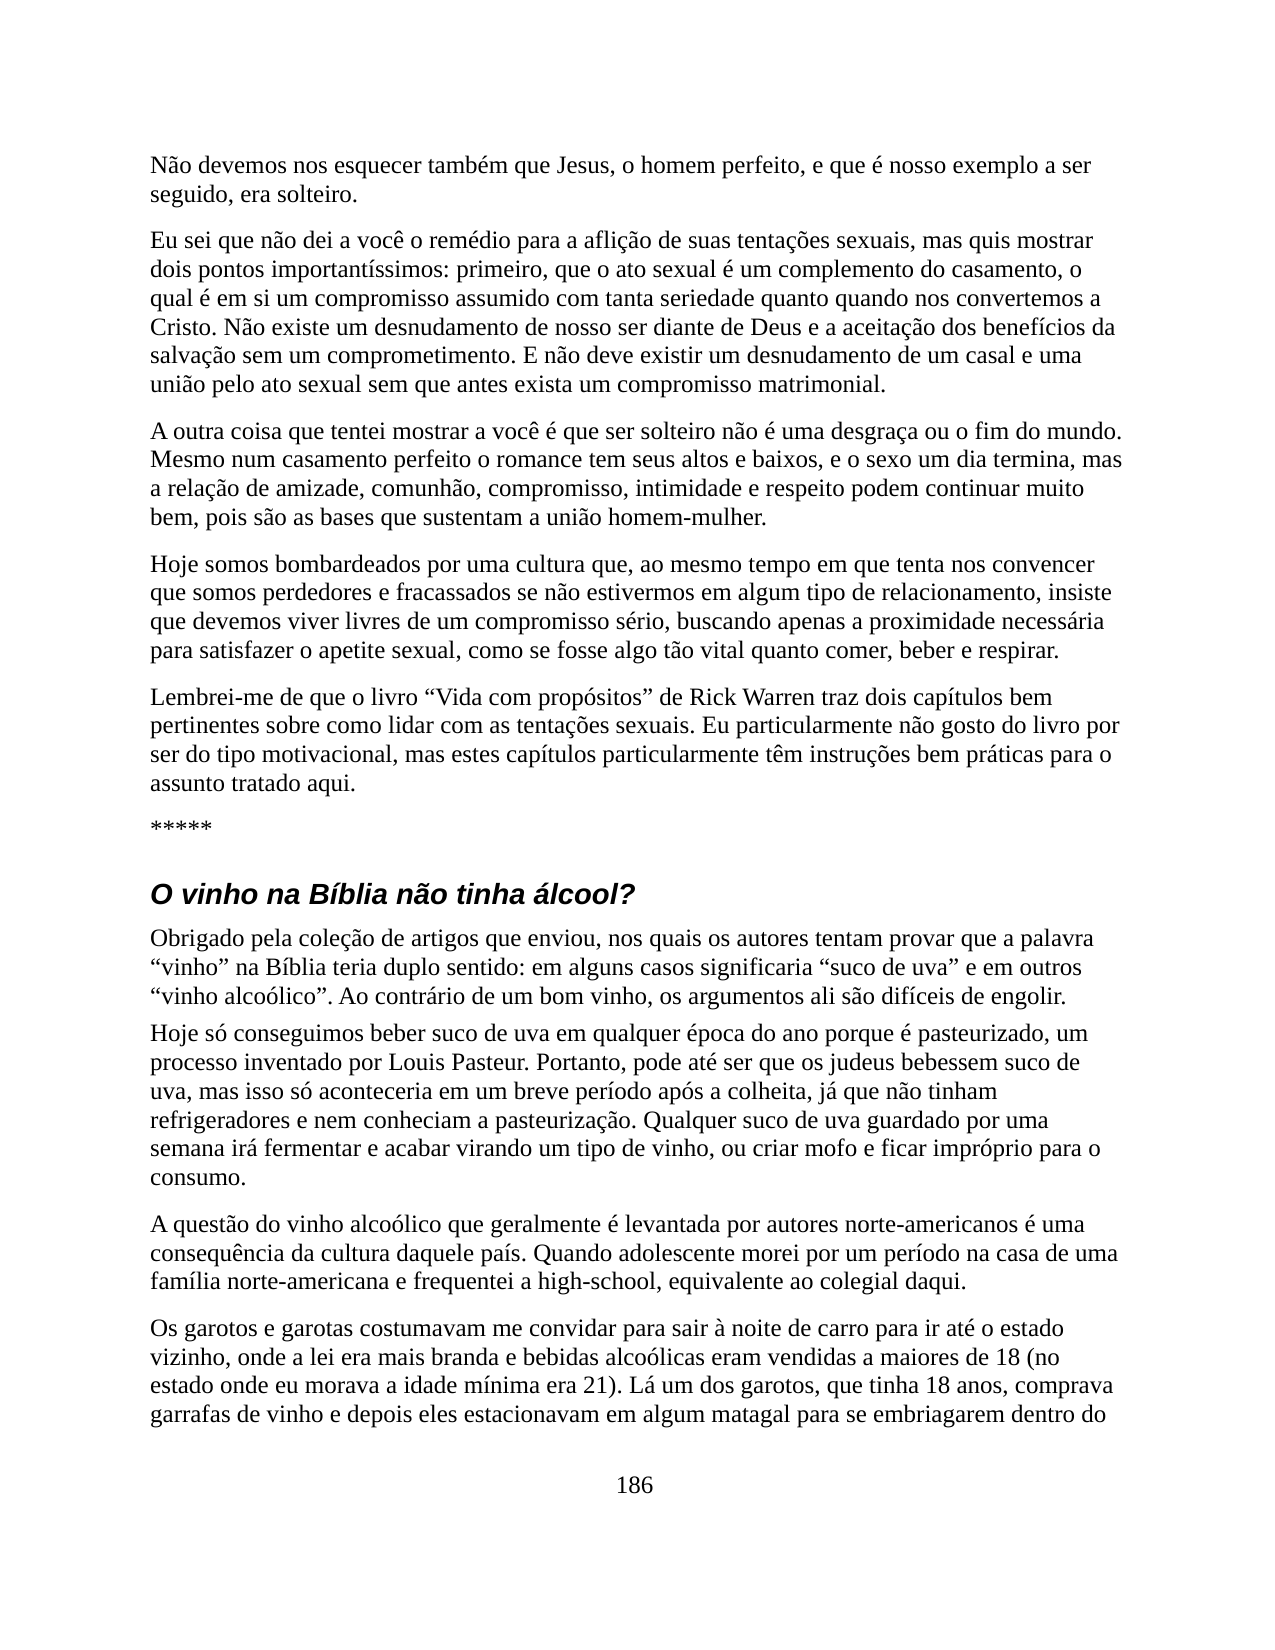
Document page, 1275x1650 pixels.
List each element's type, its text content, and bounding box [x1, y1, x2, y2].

text Obrigado pela coleção de artigos que enviou, nos quais os autores tentam provar que a palavra “vinho” na Bíblia teria duplo sentido: em alguns casos significaria “suco de uva” e em outros “vinho alcoólico”. Ao contrário de um bom vinho, os argumentos ali são difíceis de engolir. [150, 923, 1125, 1009]
text Hoje só conseguimos beber suco de uva em qualquer época do ano porque é pasteurizado, um processo inventado por Louis Pasteur. Portanto, pode até ser que os judeus bebessem suco de uva, mas isso só aconteceria em um breve período após a colheita, já que não tinham refrigeradores e nem conheciam a pasteurização. Qualquer suco de uva guardado por uma semana irá fermentar e acabar virando um tipo de vinho, ou criar mofo e ficar impróprio para o consumo. [150, 1018, 1125, 1191]
subtitle O vinho na Bíblia não tinha álcool? [150, 877, 1125, 911]
text Lembrei-me de que o livro “Vida com propósitos” de Rick Warren traz dois capítulos bem pertinentes sobre como lidar com as tentações sexuais. Eu particularmente não gosto do livro por ser do tipo motivacional, mas estes capítulos particularmente têm instruções bem práticas para o assunto tratado aqui. [150, 682, 1125, 797]
text ***** [150, 814, 1125, 843]
text Hoje somos bombardeados por uma cultura que, ao mesmo tempo em que tenta nos convencer que somos perdedores e fracassados se não estivermos em algum tipo de relacionamento, insiste que devemos viver livres de um compromisso sério, buscando apenas a proximidade necessária para satisfazer o apetite sexual, como se fosse algo tão vital quanto comer, beber e respirar. [150, 549, 1125, 664]
text Não devemos nos esquecer também que Jesus, o homem perfeito, e que é nosso exemplo a ser seguido, era solteiro. [150, 150, 1125, 207]
text A questão do vinho alcoólico que geralmente é levantada por autores norte-americanos é uma consequência da cultura daquele país. Quando adolescente morei por um período na casa de uma família norte-americana e frequentei a high-school, equivalente ao colegial daqui. [150, 1209, 1125, 1295]
text Eu sei que não dei a você o remédio para a aflição de suas tentações sexuais, mas quis mostrar dois pontos importantíssimos: primeiro, que o ato sexual é um complemento do casamento, o qual é em si um compromisso assumido com tanta seriedade quanto quando nos convertemos a Cristo. Não existe um desnudamento de nosso ser diante de Deus e a aceitação dos benefícios da salvação sem um comprometimento. E não deve existir um desnudamento de um casal e uma união pelo ato sexual sem que antes exista um compromisso matrimonial. [150, 225, 1125, 398]
text Os garotos e garotas costumavam me convidar para sair à noite de carro para ir até o estado vizinho, onde a lei era mais branda e bebidas alcoólicas eram vendidas a maiores de 18 (no estado onde eu morava a idade mínima era 21). Lá um dos garotos, que tinha 18 anos, comprava garrafas de vinho e depois eles estacionavam em algum matagal para se embriagarem dentro do [150, 1313, 1125, 1428]
text A outra coisa que tentei mostrar a você é que ser solteiro não é uma desgraça ou o fim do mundo. Mesmo num casamento perfeito o romance tem seus altos e baixos, e o sexo um dia termina, mas a relação de amizade, comunhão, compromisso, intimidade e respeito podem continuar muito bem, pois são as bases que sustentam a união homem-mulher. [150, 416, 1125, 531]
